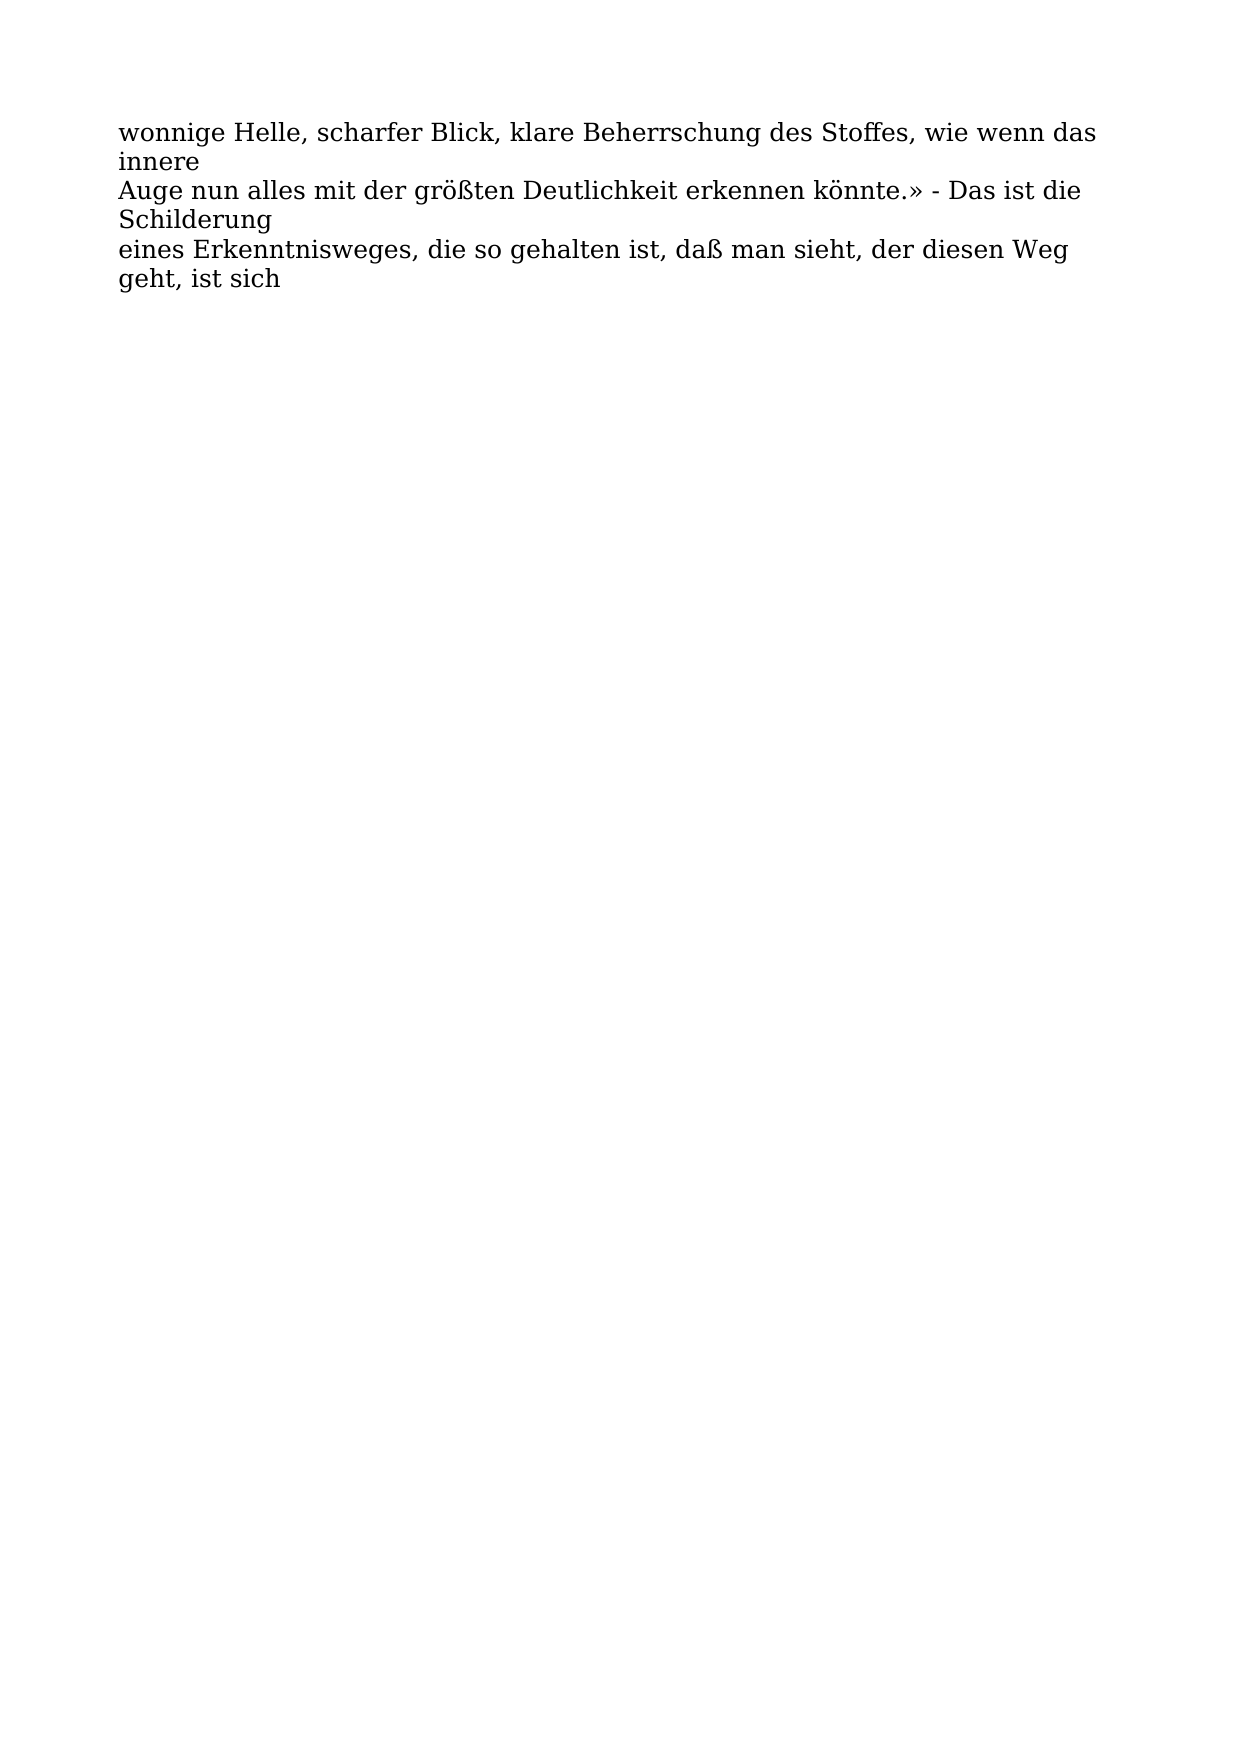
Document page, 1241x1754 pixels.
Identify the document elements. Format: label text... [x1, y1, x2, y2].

text Auge nun alles mit der größten Deutlichkeit erkennen könnte.» - Das ist die Schilderung [118, 176, 1122, 235]
text wonnige Helle, scharfer Blick, klare Beherrschung des Stoffes, wie wenn das innere [118, 118, 1122, 176]
text eines Erkenntnisweges, die so gehalten ist, daß man sieht, der diesen Weg geht, ist sich [118, 235, 1122, 293]
